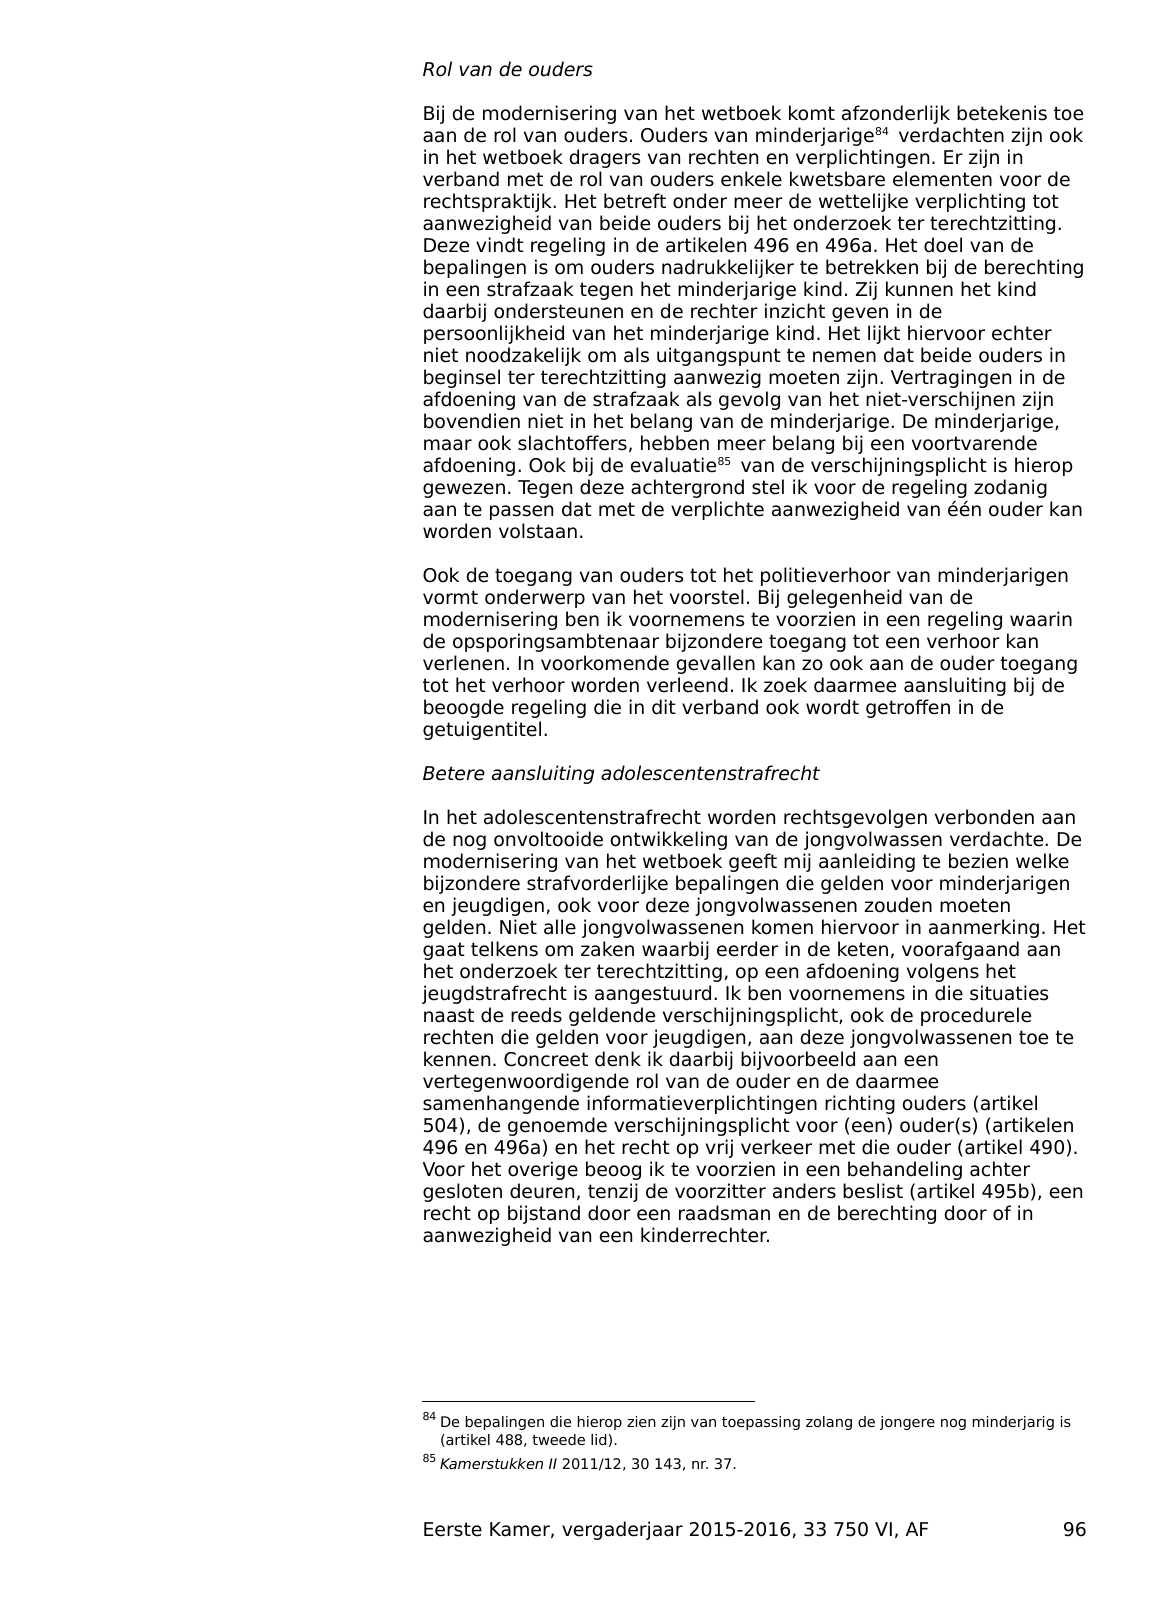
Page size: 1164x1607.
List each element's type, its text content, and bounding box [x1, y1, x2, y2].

text De bepalingen die hierop zien zijn van toepassing zolang de jongere nog minderjarig is (artikel 488, tweede lid). [422, 1410, 1087, 1449]
text Kamerstukken II 2011/12, 30 143, nr. 37. [422, 1452, 1087, 1474]
text Bij de modernisering van het wetboek komt afzonderlijk betekenis toe aan de rol van ouders. Ouders van minderjarige verdachten zijn ook in het wetboek dragers van rechten en verplichtingen. Er zijn in verband met de rol van ouders enkele kwetsbare elementen voor de rechtspraktijk. Het betreft onder meer de wettelijke verplichting tot aanwezigheid van beide ouders bij het onderzoek ter terechtzitting. Deze vindt regeling in de artikelen 496 en 496a. Het doel van de bepalingen is om ouders nadrukkelijker te betrekken bij de berechting in een strafzaak tegen het minderjarige kind. Zij kunnen het kind daarbij ondersteunen en de rechter inzicht geven in de persoonlijkheid van het minderjarige kind. Het lijkt hiervoor echter niet noodzakelijk om als uitgangspunt te nemen dat beide ouders in beginsel ter terechtzitting aanwezig moeten zijn. Vertragingen in de afdoening van de strafzaak als gevolg van het niet-verschijnen zijn bovendien niet in het belang van de minderjarige. De minderjarige, maar ook slachtoffers, hebben meer belang bij een voortvarende afdoening. Ook bij de evaluatie van de verschijningsplicht is hierop gewezen. Tegen deze achtergrond stel ik voor de regeling zodanig aan te passen dat met de verplichte aanwezigheid van één ouder kan worden volstaan. [422, 103, 1087, 543]
subtitle Rol van de ouders [422, 59, 1087, 81]
text Ook de toegang van ouders tot het politieverhoor van minderjarigen vormt onderwerp van het voorstel. Bij gelegenheid van de modernisering ben ik voornemens te voorzien in een regeling waarin de opsporingsambtenaar bijzondere toegang tot een verhoor kan verlenen. In voorkomende gevallen kan zo ook aan de ouder toegang tot het verhoor worden verleend. Ik zoek daarmee aansluiting bij de beoogde regeling die in dit verband ook wordt getroffen in de getuigentitel. [422, 565, 1087, 741]
text In het adolescentenstrafrecht worden rechtsgevolgen verbonden aan de nog onvoltooide ontwikkeling van de jongvolwassen verdachte. De modernisering van het wetboek geeft mij aanleiding te bezien welke bijzondere strafvorderlijke bepalingen die gelden voor minderjarigen en jeugdigen, ook voor deze jongvolwassenen zouden moeten gelden. Niet alle jongvolwassenen komen hiervoor in aanmerking. Het gaat telkens om zaken waarbij eerder in de keten, voorafgaand aan het onderzoek ter terechtzitting, op een afdoening volgens het jeugdstrafrecht is aangestuurd. Ik ben voornemens in die situaties naast de reeds geldende verschijningsplicht, ook de procedurele rechten die gelden voor jeugdigen, aan deze jongvolwassenen toe te kennen. Concreet denk ik daarbij bijvoorbeeld aan een vertegenwoordigende rol van de ouder en de daarmee samenhangende informatieverplichtingen richting ouders (artikel 504), de genoemde verschijningsplicht voor (een) ouder(s) (artikelen 496 en 496a) en het recht op vrij verkeer met die ouder (artikel 490). Voor het overige beoog ik te voorzien in een behandeling achter gesloten deuren, tenzij de voorzitter anders beslist (artikel 495b), een recht op bijstand door een raadsman en de berechting door of in aanwezigheid van een kinderrechter. [422, 807, 1087, 1247]
subtitle Betere aansluiting adolescentenstrafrecht [422, 763, 1087, 785]
